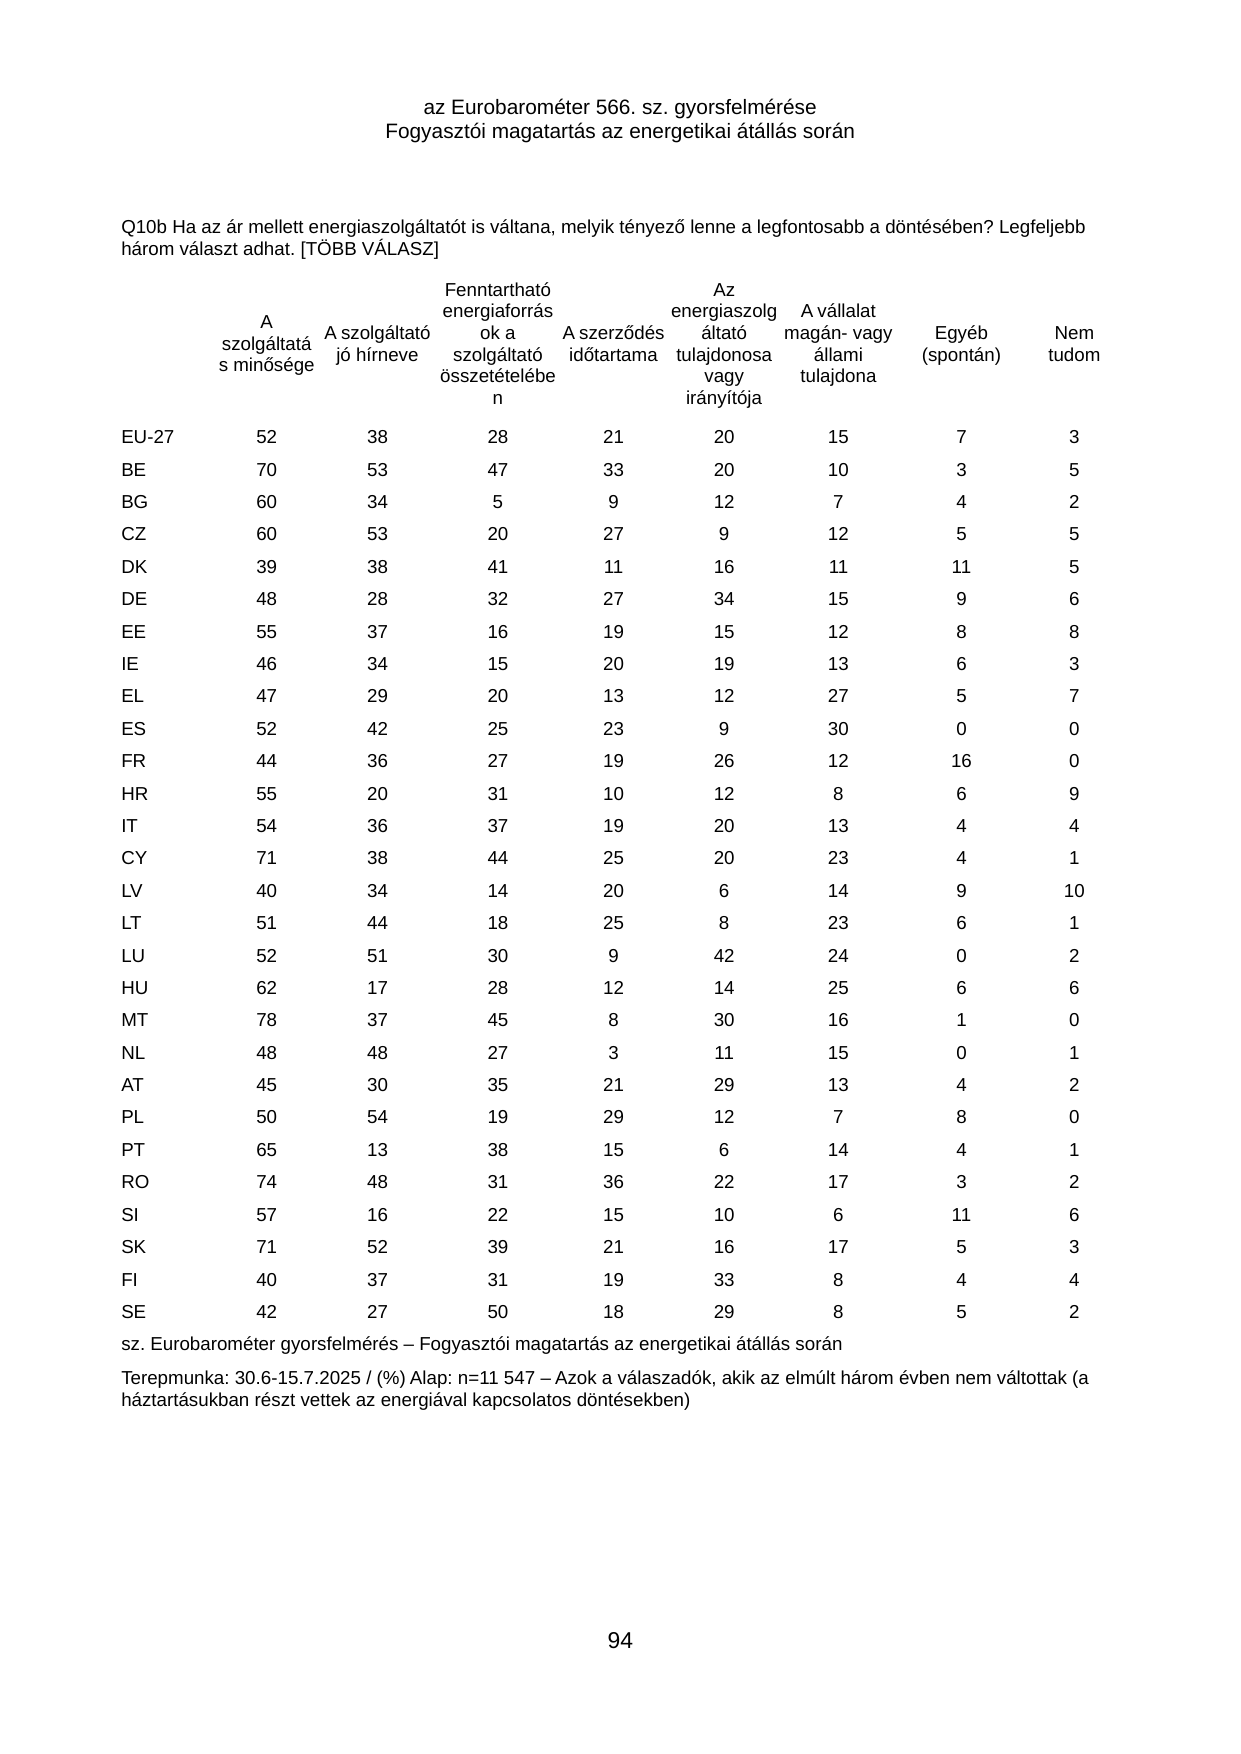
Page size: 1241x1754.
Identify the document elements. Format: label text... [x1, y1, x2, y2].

table_cell 29 [318, 680, 437, 712]
table_cell 21 [559, 1069, 668, 1101]
table_cell 6 [896, 648, 1026, 680]
table_cell 15 [668, 615, 780, 647]
table_cell 55 [215, 615, 318, 647]
table_cell BE [118, 453, 215, 485]
table_cell 0 [1026, 1004, 1122, 1036]
table_cell 27 [437, 745, 559, 777]
table_cell 31 [437, 777, 559, 809]
table_cell 9 [896, 583, 1026, 615]
table_cell 6 [1026, 971, 1122, 1004]
table_cell Fenntartható energiaforrások a szolgáltató összetételében [437, 266, 559, 421]
table_cell 12 [668, 777, 780, 809]
table_cell 53 [318, 453, 437, 485]
table_cell A vállalat magán- vagy állami tulajdona [780, 266, 896, 421]
table_cell Terepmunka: 30.6-15.7.2025 / (%) Alap: n=11 547 – Azok a válaszadók, akik az elmúlt három évben nem váltottak (a háztartásukban részt vettek az energiával kapcsolatos döntésekben) [118, 1360, 1122, 1417]
table_cell 14 [437, 874, 559, 907]
table_cell SK [118, 1231, 215, 1263]
table_cell IE [118, 648, 215, 680]
table_cell 23 [780, 842, 896, 874]
table_cell 6 [896, 777, 1026, 809]
table_cell 37 [318, 1004, 437, 1036]
table_cell 4 [896, 842, 1026, 874]
table_cell 20 [668, 453, 780, 485]
table_cell 7 [1026, 680, 1122, 712]
table_cell 15 [559, 1133, 668, 1166]
table_cell 16 [437, 615, 559, 647]
table_cell 34 [318, 874, 437, 907]
table_cell 47 [215, 680, 318, 712]
table_cell 4 [1026, 809, 1122, 842]
table_cell 28 [318, 583, 437, 615]
table_cell 7 [780, 1101, 896, 1133]
table_cell 1 [1026, 842, 1122, 874]
table_cell 6 [896, 907, 1026, 939]
table_cell 12 [668, 680, 780, 712]
table_cell 2 [1026, 1069, 1122, 1101]
table_cell 6 [668, 874, 780, 907]
table_cell 0 [1026, 712, 1122, 744]
table_cell 28 [437, 421, 559, 453]
table_cell 33 [559, 453, 668, 485]
table_cell 38 [318, 421, 437, 453]
table_cell 38 [318, 842, 437, 874]
table_cell 20 [668, 809, 780, 842]
table_cell LU [118, 939, 215, 971]
table_cell SI [118, 1198, 215, 1231]
table_cell 5 [896, 1231, 1026, 1263]
table_cell 34 [318, 648, 437, 680]
table_cell 27 [318, 1295, 437, 1328]
table_cell 34 [318, 485, 437, 518]
table_cell 37 [437, 809, 559, 842]
table_cell 48 [215, 583, 318, 615]
table_cell 19 [559, 745, 668, 777]
table_cell 13 [780, 1069, 896, 1101]
table_cell 60 [215, 518, 318, 550]
table_cell 38 [437, 1133, 559, 1166]
table_cell 53 [318, 518, 437, 550]
table_cell 9 [559, 939, 668, 971]
table_cell 19 [668, 648, 780, 680]
table_cell 0 [1026, 1101, 1122, 1133]
table_cell 3 [1026, 421, 1122, 453]
table_cell 44 [318, 907, 437, 939]
table_cell 10 [1026, 874, 1122, 907]
table_cell 54 [215, 809, 318, 842]
table_cell 21 [559, 421, 668, 453]
table_cell 14 [780, 1133, 896, 1166]
table_cell 0 [896, 939, 1026, 971]
table_cell 2 [1026, 1295, 1122, 1328]
table_cell 27 [559, 518, 668, 550]
table_cell 36 [318, 809, 437, 842]
table_cell 13 [318, 1133, 437, 1166]
table_cell 40 [215, 1263, 318, 1295]
table_cell 3 [1026, 1231, 1122, 1263]
table_cell 13 [780, 809, 896, 842]
table_cell 3 [1026, 648, 1122, 680]
table_cell 27 [437, 1036, 559, 1068]
table_cell 6 [668, 1133, 780, 1166]
table_cell 16 [780, 1004, 896, 1036]
table_cell 40 [215, 874, 318, 907]
table_cell [118, 266, 215, 421]
table_cell PL [118, 1101, 215, 1133]
table_cell 4 [896, 1069, 1026, 1101]
table_cell 28 [437, 971, 559, 1004]
table_cell 2 [1026, 485, 1122, 518]
table_cell 16 [318, 1198, 437, 1231]
table_cell 42 [668, 939, 780, 971]
table_cell 19 [559, 809, 668, 842]
table_cell 29 [668, 1295, 780, 1328]
table_cell NL [118, 1036, 215, 1068]
table_cell 8 [668, 907, 780, 939]
table_cell SE [118, 1295, 215, 1328]
table_cell 50 [437, 1295, 559, 1328]
table_cell 20 [559, 648, 668, 680]
table_cell 8 [780, 1295, 896, 1328]
table_cell 48 [318, 1036, 437, 1068]
table_cell 45 [437, 1004, 559, 1036]
table_cell 30 [780, 712, 896, 744]
table_cell 32 [437, 583, 559, 615]
table_cell 74 [215, 1166, 318, 1198]
table_cell 5 [896, 518, 1026, 550]
table_cell 4 [896, 1133, 1026, 1166]
table_cell 25 [559, 842, 668, 874]
table_cell 21 [559, 1231, 668, 1263]
table_cell EL [118, 680, 215, 712]
table_cell 8 [780, 1263, 896, 1295]
table_cell 23 [559, 712, 668, 744]
table_cell 9 [1026, 777, 1122, 809]
table_cell 36 [559, 1166, 668, 1198]
table_cell RO [118, 1166, 215, 1198]
table_cell 41 [437, 550, 559, 583]
table_cell 8 [559, 1004, 668, 1036]
table_cell Nem tudom [1026, 266, 1122, 421]
table_cell 33 [668, 1263, 780, 1295]
table_cell 2 [1026, 1166, 1122, 1198]
table_cell 35 [437, 1069, 559, 1101]
table_cell 65 [215, 1133, 318, 1166]
table_cell 5 [1026, 550, 1122, 583]
table_cell 29 [668, 1069, 780, 1101]
table_cell DK [118, 550, 215, 583]
table_cell 19 [437, 1101, 559, 1133]
table_cell 71 [215, 842, 318, 874]
table_cell LV [118, 874, 215, 907]
table_cell 23 [780, 907, 896, 939]
table_cell 30 [318, 1069, 437, 1101]
table_cell 51 [215, 907, 318, 939]
table_cell 4 [896, 485, 1026, 518]
table_cell 1 [1026, 1133, 1122, 1166]
table_cell Egyéb (spontán) [896, 266, 1026, 421]
table_cell 17 [780, 1231, 896, 1263]
table_cell 14 [780, 874, 896, 907]
table_cell 10 [559, 777, 668, 809]
table_cell HU [118, 971, 215, 1004]
table_cell 6 [1026, 1198, 1122, 1231]
table_cell 52 [215, 939, 318, 971]
table_cell LT [118, 907, 215, 939]
table_cell 18 [437, 907, 559, 939]
table_cell 9 [559, 485, 668, 518]
table_cell 42 [215, 1295, 318, 1328]
table_cell 4 [896, 809, 1026, 842]
table_cell 12 [780, 518, 896, 550]
table_cell BG [118, 485, 215, 518]
table_cell 6 [780, 1198, 896, 1231]
table_cell DE [118, 583, 215, 615]
table_cell 36 [318, 745, 437, 777]
table_cell CY [118, 842, 215, 874]
table_cell 6 [1026, 583, 1122, 615]
table_cell 10 [780, 453, 896, 485]
table_cell 50 [215, 1101, 318, 1133]
table_cell 48 [215, 1036, 318, 1068]
table_cell 12 [668, 485, 780, 518]
table_cell 9 [668, 712, 780, 744]
table_cell sz. Eurobarométer gyorsfelmérés – Fogyasztói magatartás az energetikai átállás során [118, 1328, 1122, 1360]
table_cell 4 [1026, 1263, 1122, 1295]
table_cell 30 [437, 939, 559, 971]
table_cell 8 [1026, 615, 1122, 647]
table_cell 30 [668, 1004, 780, 1036]
table_cell 20 [318, 777, 437, 809]
table_cell 17 [780, 1166, 896, 1198]
table_cell A szerződés időtartama [559, 266, 668, 421]
table_cell 5 [437, 485, 559, 518]
table_cell 5 [896, 680, 1026, 712]
table_cell 15 [780, 1036, 896, 1068]
table_cell 31 [437, 1263, 559, 1295]
table_cell 22 [668, 1166, 780, 1198]
table_cell 0 [896, 1036, 1026, 1068]
table_cell 1 [1026, 907, 1122, 939]
table_cell 26 [668, 745, 780, 777]
table_cell 52 [215, 712, 318, 744]
table_cell 48 [318, 1166, 437, 1198]
table_cell 12 [668, 1101, 780, 1133]
table_cell A szolgáltató jó hírneve [318, 266, 437, 421]
table_cell 29 [559, 1101, 668, 1133]
table_cell 2 [1026, 939, 1122, 971]
table_cell 20 [437, 680, 559, 712]
table_cell ES [118, 712, 215, 744]
table_cell 7 [896, 421, 1026, 453]
table_cell 16 [668, 1231, 780, 1263]
table_cell 5 [896, 1295, 1026, 1328]
table_cell 60 [215, 485, 318, 518]
table_cell 7 [780, 485, 896, 518]
table_cell 57 [215, 1198, 318, 1231]
table_cell 42 [318, 712, 437, 744]
table_cell 8 [896, 615, 1026, 647]
table_cell 8 [780, 777, 896, 809]
table_cell 12 [780, 615, 896, 647]
table_cell FI [118, 1263, 215, 1295]
table_cell 5 [1026, 453, 1122, 485]
table_cell 51 [318, 939, 437, 971]
table_cell 27 [559, 583, 668, 615]
table_cell 71 [215, 1231, 318, 1263]
table_cell 17 [318, 971, 437, 1004]
table_cell EE [118, 615, 215, 647]
table_cell 27 [780, 680, 896, 712]
table_cell AT [118, 1069, 215, 1101]
table_cell 12 [559, 971, 668, 1004]
table_cell 70 [215, 453, 318, 485]
table_cell 15 [780, 421, 896, 453]
table_cell 20 [668, 842, 780, 874]
table_cell 10 [668, 1198, 780, 1231]
table_cell 5 [1026, 518, 1122, 550]
table_cell 45 [215, 1069, 318, 1101]
table_cell 15 [780, 583, 896, 615]
table_cell 11 [668, 1036, 780, 1068]
table_cell 18 [559, 1295, 668, 1328]
table_cell 11 [780, 550, 896, 583]
table_cell 78 [215, 1004, 318, 1036]
table_cell EU-27 [118, 421, 215, 453]
table_cell 25 [437, 712, 559, 744]
table_cell 16 [896, 745, 1026, 777]
table_cell 37 [318, 615, 437, 647]
table_cell A szolgáltatás minősége [215, 266, 318, 421]
table_cell 22 [437, 1198, 559, 1231]
table_cell 46 [215, 648, 318, 680]
table_cell 54 [318, 1101, 437, 1133]
table_cell 15 [559, 1198, 668, 1231]
table_cell 31 [437, 1166, 559, 1198]
table_cell 37 [318, 1263, 437, 1295]
table_cell 8 [896, 1101, 1026, 1133]
table_cell MT [118, 1004, 215, 1036]
table_cell 3 [559, 1036, 668, 1068]
table_cell 3 [896, 1166, 1026, 1198]
table_cell 12 [780, 745, 896, 777]
table_cell 9 [668, 518, 780, 550]
table_cell 39 [437, 1231, 559, 1263]
table_cell 13 [559, 680, 668, 712]
table_header Q10b Ha az ár mellett energiaszolgáltatót is váltana, melyik tényező lenne a legfontosabb a döntésében? Legfeljebb három választ adhat. [TÖBB VÁLASZ] [118, 209, 1122, 266]
table_cell 24 [780, 939, 896, 971]
table_cell 1 [896, 1004, 1026, 1036]
table_cell 9 [896, 874, 1026, 907]
table_cell 34 [668, 583, 780, 615]
table_cell 62 [215, 971, 318, 1004]
table_cell 11 [559, 550, 668, 583]
table_cell FR [118, 745, 215, 777]
table_cell 16 [668, 550, 780, 583]
table_cell PT [118, 1133, 215, 1166]
table_cell 20 [437, 518, 559, 550]
table_cell 52 [318, 1231, 437, 1263]
table_cell 52 [215, 421, 318, 453]
table_cell 13 [780, 648, 896, 680]
table_cell 47 [437, 453, 559, 485]
table_cell 11 [896, 550, 1026, 583]
table_cell 1 [1026, 1036, 1122, 1068]
table_cell 11 [896, 1198, 1026, 1231]
table_cell 25 [559, 907, 668, 939]
table_cell CZ [118, 518, 215, 550]
table_cell Az energiaszolgáltató tulajdonosa vagy irányítója [668, 266, 780, 421]
table_cell 0 [896, 712, 1026, 744]
table_cell 55 [215, 777, 318, 809]
table_cell 14 [668, 971, 780, 1004]
table_cell 3 [896, 453, 1026, 485]
table_cell 44 [215, 745, 318, 777]
table_cell 15 [437, 648, 559, 680]
table_cell IT [118, 809, 215, 842]
table_cell 25 [780, 971, 896, 1004]
table_cell 19 [559, 1263, 668, 1295]
table_cell 44 [437, 842, 559, 874]
table_cell 6 [896, 971, 1026, 1004]
table_cell 38 [318, 550, 437, 583]
table_cell HR [118, 777, 215, 809]
table_cell 4 [896, 1263, 1026, 1295]
table_cell 20 [559, 874, 668, 907]
table_cell 20 [668, 421, 780, 453]
table_cell 39 [215, 550, 318, 583]
table_cell 19 [559, 615, 668, 647]
table_cell 0 [1026, 745, 1122, 777]
